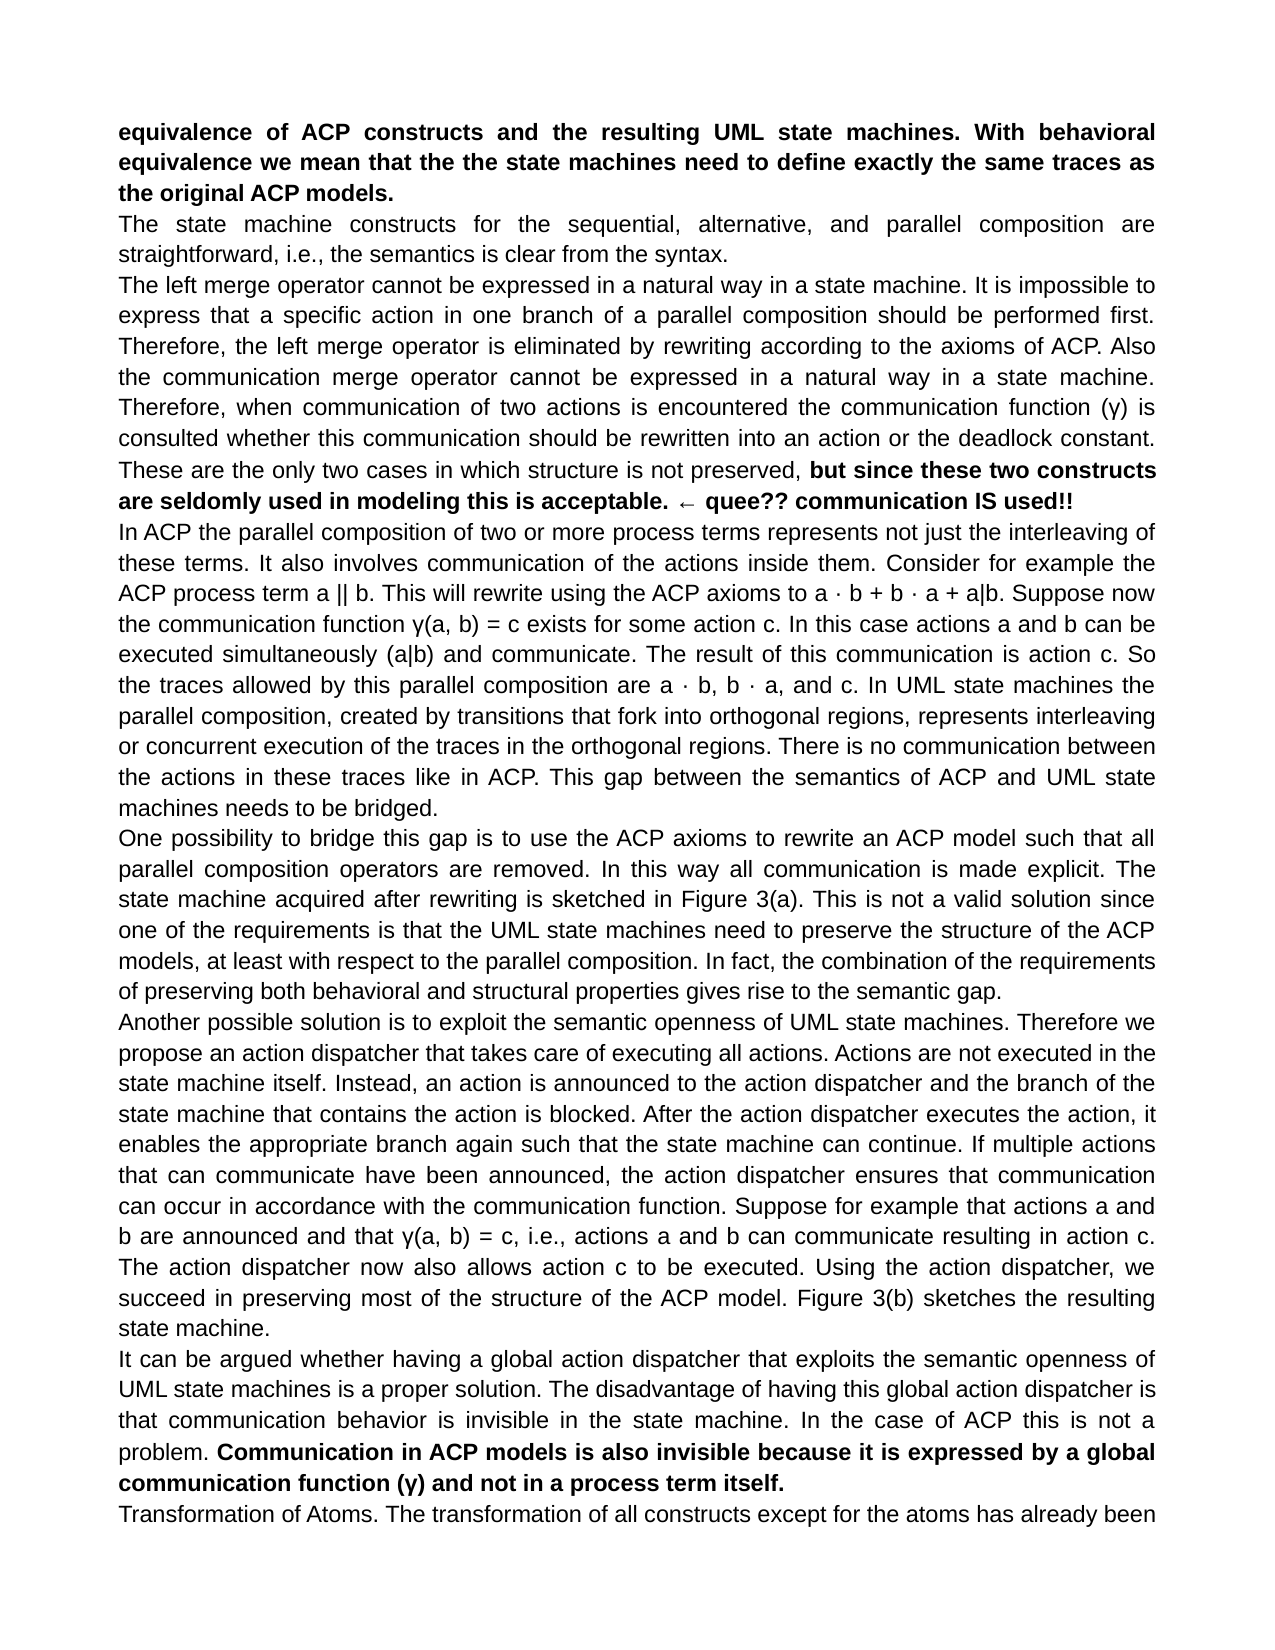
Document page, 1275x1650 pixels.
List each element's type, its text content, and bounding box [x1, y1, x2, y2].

text The left merge operator cannot be expressed in a natural way in a state machine. It is impossible to express that a specific action in one branch of a parallel composition should be performed first. Therefore, the left merge operator is eliminated by rewriting according to the axioms of ACP. Also the communication merge operator cannot be expressed in a natural way in a state machine. Therefore, when communication of two actions is encountered the communication function (γ) is consulted whether this communication should be rewritten into an action or the deadlock constant. These are the only two cases in which structure is not preserved, but since these two constructs are seldomly used in modeling this is acceptable. ← quee?? communication IS used!! [118, 271, 1157, 514]
text Transformation of Atoms. The transformation of all constructs except for the atoms has already been [118, 1500, 1157, 1527]
text It can be argued whether having a global action dispatcher that exploits the semantic openness of UML state machines is a proper solution. The disadvantage of having this global action dispatcher is that communication behavior is invisible in the state machine. In the case of ACP this is not a problem. Communication in ACP models is also invisible because it is expressed by a global communication function (γ) and not in a process term itself. [118, 1345, 1157, 1497]
text The state machine constructs for the sequential, alternative, and parallel composition are straightforward, i.e., the semantics is clear from the syntax. [118, 210, 1157, 267]
text In ACP the parallel composition of two or more process terms represents not just the interleaving of these terms. It also involves communication of the actions inside them. Consider for example the ACP process term a || b. This will rewrite using the ACP axioms to a · b + b · a + a|b. Suppose now the communication function γ(a, b) = c exists for some action c. In this case actions a and b can be executed simultaneously (a|b) and communicate. The result of this communication is action c. So the traces allowed by this parallel composition are a · b, b · a, and c. In UML state machines the parallel composition, created by transitions that fork into orthogonal regions, represents interleaving or concurrent execution of the traces in the orthogonal regions. There is no communication between the actions in these traces like in ACP. This gap between the semantics of ACP and UML state machines needs to be bridged. [118, 518, 1157, 821]
text Another possible solution is to exploit the semantic openness of UML state machines. Therefore we propose an action dispatcher that takes care of executing all actions. Actions are not executed in the state machine itself. Instead, an action is announced to the action dispatcher and the branch of the state machine that contains the action is blocked. After the action dispatcher executes the action, it enables the appropriate branch again such that the state machine can continue. If multiple actions that can communicate have been announced, the action dispatcher ensures that communication can occur in accordance with the communication function. Suppose for example that actions a and b are announced and that γ(a, b) = c, i.e., actions a and b can communicate resulting in action c. The action dispatcher now also allows action c to be executed. Using the action dispatcher, we succeed in preserving most of the structure of the ACP model. Figure 3(b) sketches the resulting state machine. [118, 1008, 1157, 1341]
text equivalence of ACP constructs and the resulting UML state machines. With behavioral equivalence we mean that the the state machines need to define exactly the same traces as the original ACP models. [118, 118, 1157, 206]
text One possibility to bridge this gap is to use the ACP axioms to rewrite an ACP model such that all parallel composition operators are removed. In this way all communication is made explicit. The state machine acquired after rewriting is sketched in Figure 3(a). This is not a valid solution since one of the requirements is that the UML state machines need to preserve the structure of the ACP models, at least with respect to the parallel composition. In fact, the combination of the requirements of preserving both behavioral and structural properties gives rise to the semantic gap. [118, 824, 1157, 1004]
